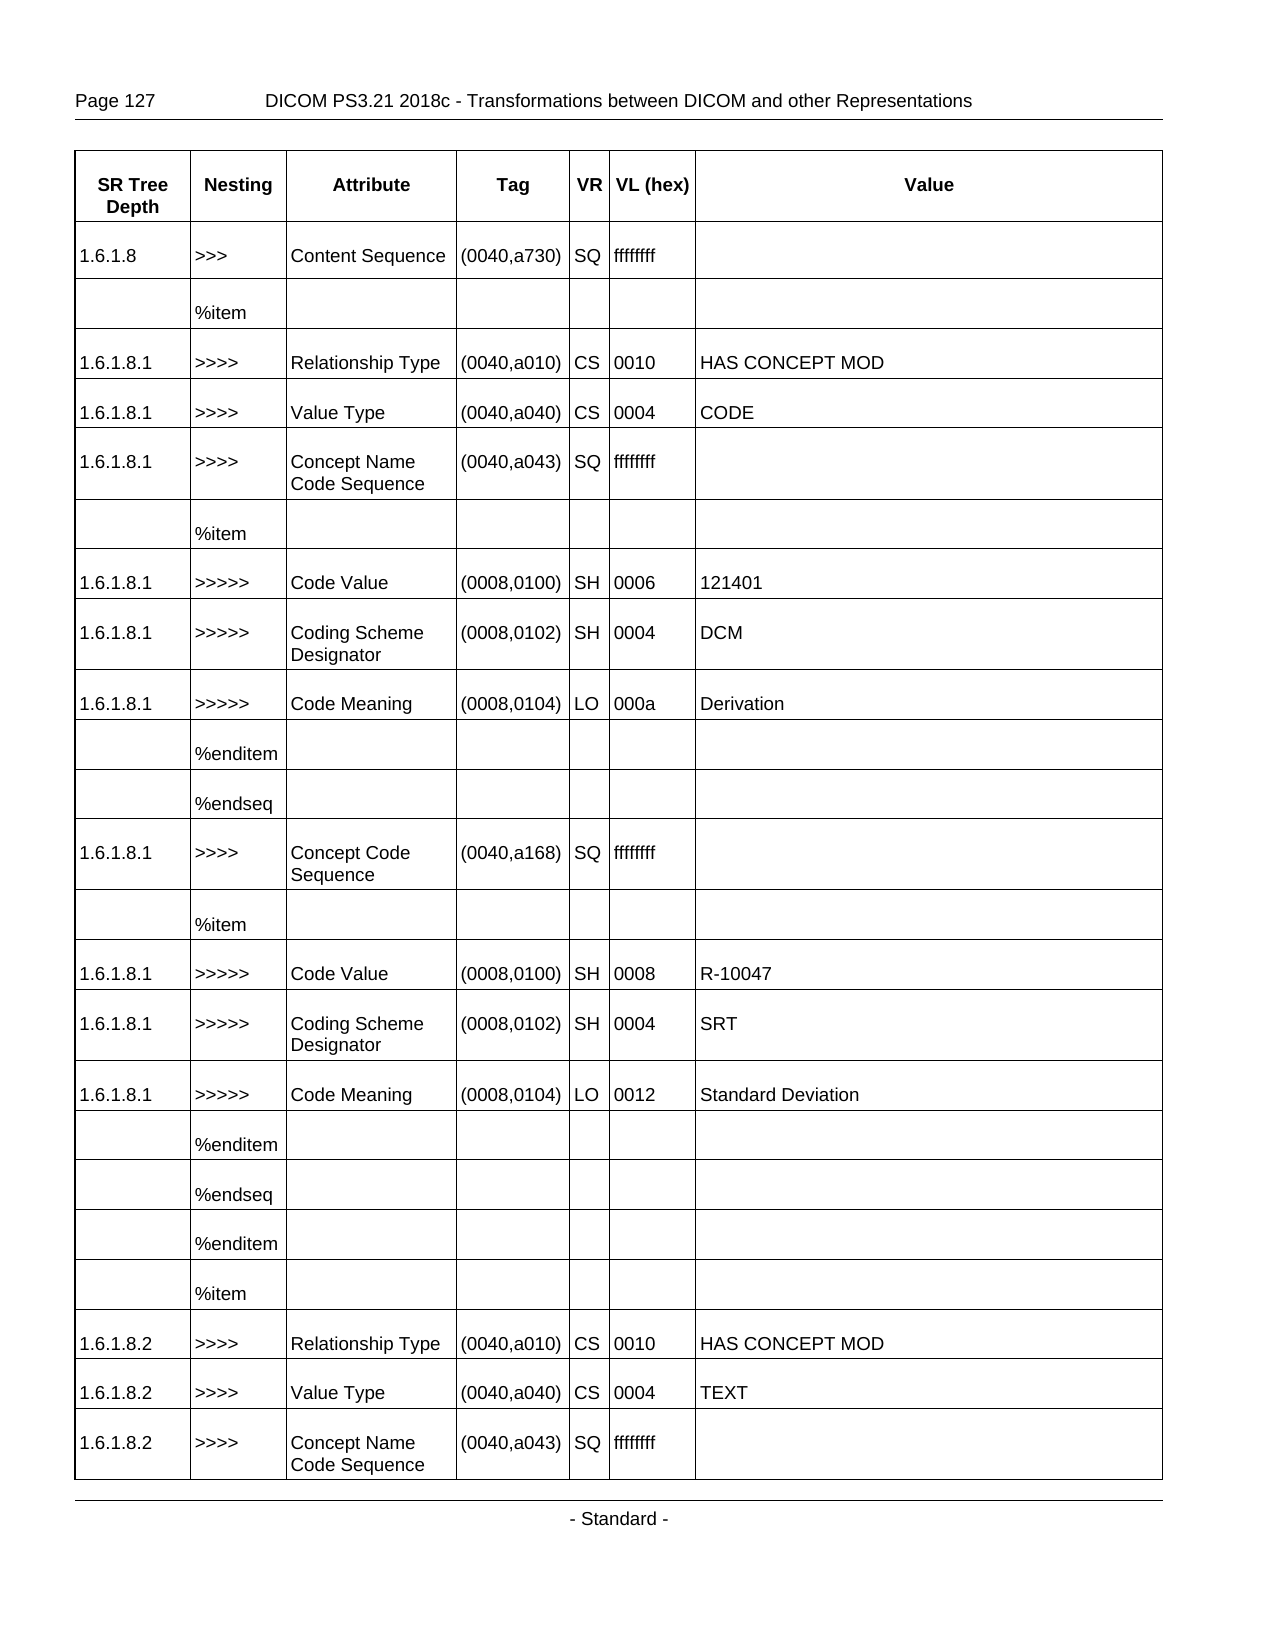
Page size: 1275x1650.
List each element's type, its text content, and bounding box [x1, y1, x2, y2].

table_cell %item [191, 279, 286, 328]
table_cell %endseq [191, 770, 286, 818]
table_cell [457, 279, 569, 328]
table_header Nesting [191, 151, 286, 221]
table_cell DCM [696, 599, 1162, 669]
table_header Value [696, 151, 1162, 221]
table_cell 1.6.1.8.1 [76, 599, 190, 669]
table_cell [287, 1260, 456, 1308]
table_cell (0040,a168) [457, 819, 569, 889]
table_cell 1.6.1.8.1 [76, 379, 190, 427]
table_cell 1.6.1.8.2 [76, 1310, 190, 1358]
table_cell (0008,0102) [457, 599, 569, 669]
table_cell SQ [570, 1409, 609, 1479]
table_cell [696, 770, 1162, 818]
table_cell (0040,a010) [457, 329, 569, 377]
table_cell 1.6.1.8.1 [76, 1061, 190, 1110]
table_cell 1.6.1.8.1 [76, 940, 190, 989]
table_header SR Tree Depth [76, 151, 190, 221]
table_cell Relationship Type [287, 1310, 456, 1358]
table_cell >>> [191, 222, 286, 278]
table_cell Coding Scheme Designator [287, 599, 456, 669]
table_cell [570, 1210, 609, 1259]
table_cell [696, 222, 1162, 278]
table_cell %item [191, 890, 286, 939]
table_cell [287, 720, 456, 768]
table_cell [696, 819, 1162, 889]
table_cell >>>>> [191, 670, 286, 719]
table_header VR [570, 151, 609, 221]
table_cell [287, 770, 456, 818]
table_cell LO [570, 670, 609, 719]
table_cell [610, 1111, 695, 1159]
table_cell [610, 1260, 695, 1308]
table_cell CS [570, 379, 609, 427]
table_cell SH [570, 549, 609, 598]
table_cell (0040,a043) [457, 1409, 569, 1479]
table_cell [287, 279, 456, 328]
table_cell [610, 1160, 695, 1209]
table_cell Code Meaning [287, 1061, 456, 1110]
table_cell Code Value [287, 940, 456, 989]
table_cell 121401 [696, 549, 1162, 598]
table_header Attribute [287, 151, 456, 221]
table_cell (0040,a043) [457, 428, 569, 498]
table_cell (0040,a040) [457, 379, 569, 427]
table_cell 0008 [610, 940, 695, 989]
table_cell [610, 1210, 695, 1259]
table_cell (0008,0100) [457, 549, 569, 598]
table_cell SH [570, 599, 609, 669]
table_cell 1.6.1.8.2 [76, 1359, 190, 1408]
table_cell [287, 890, 456, 939]
table_cell ffffffff [610, 819, 695, 889]
table_cell HAS CONCEPT MOD [696, 1310, 1162, 1358]
table_cell ffffffff [610, 428, 695, 498]
table_cell [696, 428, 1162, 498]
table_cell CS [570, 1310, 609, 1358]
table_cell >>>>> [191, 599, 286, 669]
table_cell [696, 500, 1162, 548]
table_cell Value Type [287, 1359, 456, 1408]
table_cell (0040,a040) [457, 1359, 569, 1408]
table_cell [287, 1160, 456, 1209]
table_cell SQ [570, 819, 609, 889]
table_cell 1.6.1.8.1 [76, 329, 190, 377]
table_cell ffffffff [610, 222, 695, 278]
table_cell %item [191, 1260, 286, 1308]
table_cell [610, 279, 695, 328]
table_cell (0008,0104) [457, 670, 569, 719]
table_cell [457, 500, 569, 548]
table_cell (0008,0100) [457, 940, 569, 989]
table_cell [457, 720, 569, 768]
table_cell HAS CONCEPT MOD [696, 329, 1162, 377]
table_cell [570, 720, 609, 768]
table_cell [76, 890, 190, 939]
table_cell >>>> [191, 1359, 286, 1408]
table_cell [696, 720, 1162, 768]
table_cell %endseq [191, 1160, 286, 1209]
table_cell 1.6.1.8.2 [76, 1409, 190, 1479]
table_cell >>>>> [191, 549, 286, 598]
table_cell [696, 1210, 1162, 1259]
table_cell 1.6.1.8 [76, 222, 190, 278]
table_cell SQ [570, 428, 609, 498]
table_cell 0010 [610, 1310, 695, 1358]
table_cell [570, 1111, 609, 1159]
table_cell [287, 1111, 456, 1159]
table_cell 0012 [610, 1061, 695, 1110]
table_cell [610, 890, 695, 939]
table_cell [570, 770, 609, 818]
table_cell [570, 500, 609, 548]
table_cell >>>> [191, 819, 286, 889]
table_cell [696, 279, 1162, 328]
table_cell >>>> [191, 379, 286, 427]
table_cell [76, 1260, 190, 1308]
table_cell 000a [610, 670, 695, 719]
table_cell Standard Deviation [696, 1061, 1162, 1110]
table_cell [610, 500, 695, 548]
table_cell >>>>> [191, 1061, 286, 1110]
table_cell CS [570, 329, 609, 377]
table_cell TEXT [696, 1359, 1162, 1408]
table_cell CODE [696, 379, 1162, 427]
table_cell SQ [570, 222, 609, 278]
table_cell (0008,0102) [457, 990, 569, 1060]
table_cell CS [570, 1359, 609, 1408]
table_cell [76, 770, 190, 818]
table_cell >>>>> [191, 940, 286, 989]
table_cell [457, 1210, 569, 1259]
table_cell 0010 [610, 329, 695, 377]
table_cell [76, 1111, 190, 1159]
table_cell SH [570, 940, 609, 989]
table_cell 1.6.1.8.1 [76, 428, 190, 498]
table_cell SRT [696, 990, 1162, 1060]
table_cell [457, 1260, 569, 1308]
table_cell (0008,0104) [457, 1061, 569, 1110]
table_cell [457, 1111, 569, 1159]
table_cell [610, 770, 695, 818]
table_cell [76, 1210, 190, 1259]
table_cell 1.6.1.8.1 [76, 670, 190, 719]
table_cell [457, 770, 569, 818]
table_cell SH [570, 990, 609, 1060]
table_cell >>>> [191, 1409, 286, 1479]
table_cell Concept Code Sequence [287, 819, 456, 889]
table_cell LO [570, 1061, 609, 1110]
table_cell Concept Name Code Sequence [287, 1409, 456, 1479]
table_cell [696, 1260, 1162, 1308]
table_cell Code Meaning [287, 670, 456, 719]
table_cell Derivation [696, 670, 1162, 719]
table_cell %enditem [191, 720, 286, 768]
table_cell [457, 890, 569, 939]
table_cell 0006 [610, 549, 695, 598]
table_cell 1.6.1.8.1 [76, 990, 190, 1060]
table_cell [570, 1160, 609, 1209]
table_cell [696, 890, 1162, 939]
table_cell ffffffff [610, 1409, 695, 1479]
table_header Tag [457, 151, 569, 221]
table_cell (0040,a010) [457, 1310, 569, 1358]
table_cell [696, 1160, 1162, 1209]
table_cell >>>> [191, 329, 286, 377]
table_cell [287, 500, 456, 548]
table_header VL (hex) [610, 151, 695, 221]
table_cell 1.6.1.8.1 [76, 819, 190, 889]
table_cell %enditem [191, 1111, 286, 1159]
table_cell Relationship Type [287, 329, 456, 377]
table_cell %item [191, 500, 286, 548]
table_cell [76, 279, 190, 328]
table_cell %enditem [191, 1210, 286, 1259]
table_cell [570, 1260, 609, 1308]
table_cell (0040,a730) [457, 222, 569, 278]
table_cell 0004 [610, 990, 695, 1060]
table_cell [76, 1160, 190, 1209]
table_cell >>>> [191, 428, 286, 498]
table_cell R-10047 [696, 940, 1162, 989]
table_cell Value Type [287, 379, 456, 427]
table_cell [287, 1210, 456, 1259]
table_cell 1.6.1.8.1 [76, 549, 190, 598]
table_cell [570, 279, 609, 328]
table_cell [457, 1160, 569, 1209]
table_cell 0004 [610, 599, 695, 669]
table_cell [696, 1409, 1162, 1479]
table_cell [76, 720, 190, 768]
table_cell >>>>> [191, 990, 286, 1060]
table_cell [76, 500, 190, 548]
table_cell [610, 720, 695, 768]
table_cell [696, 1111, 1162, 1159]
table_cell Code Value [287, 549, 456, 598]
table_cell Concept Name Code Sequence [287, 428, 456, 498]
table_cell [570, 890, 609, 939]
table_cell 0004 [610, 1359, 695, 1408]
table_cell >>>> [191, 1310, 286, 1358]
table_cell 0004 [610, 379, 695, 427]
table_cell Content Sequence [287, 222, 456, 278]
table_cell Coding Scheme Designator [287, 990, 456, 1060]
